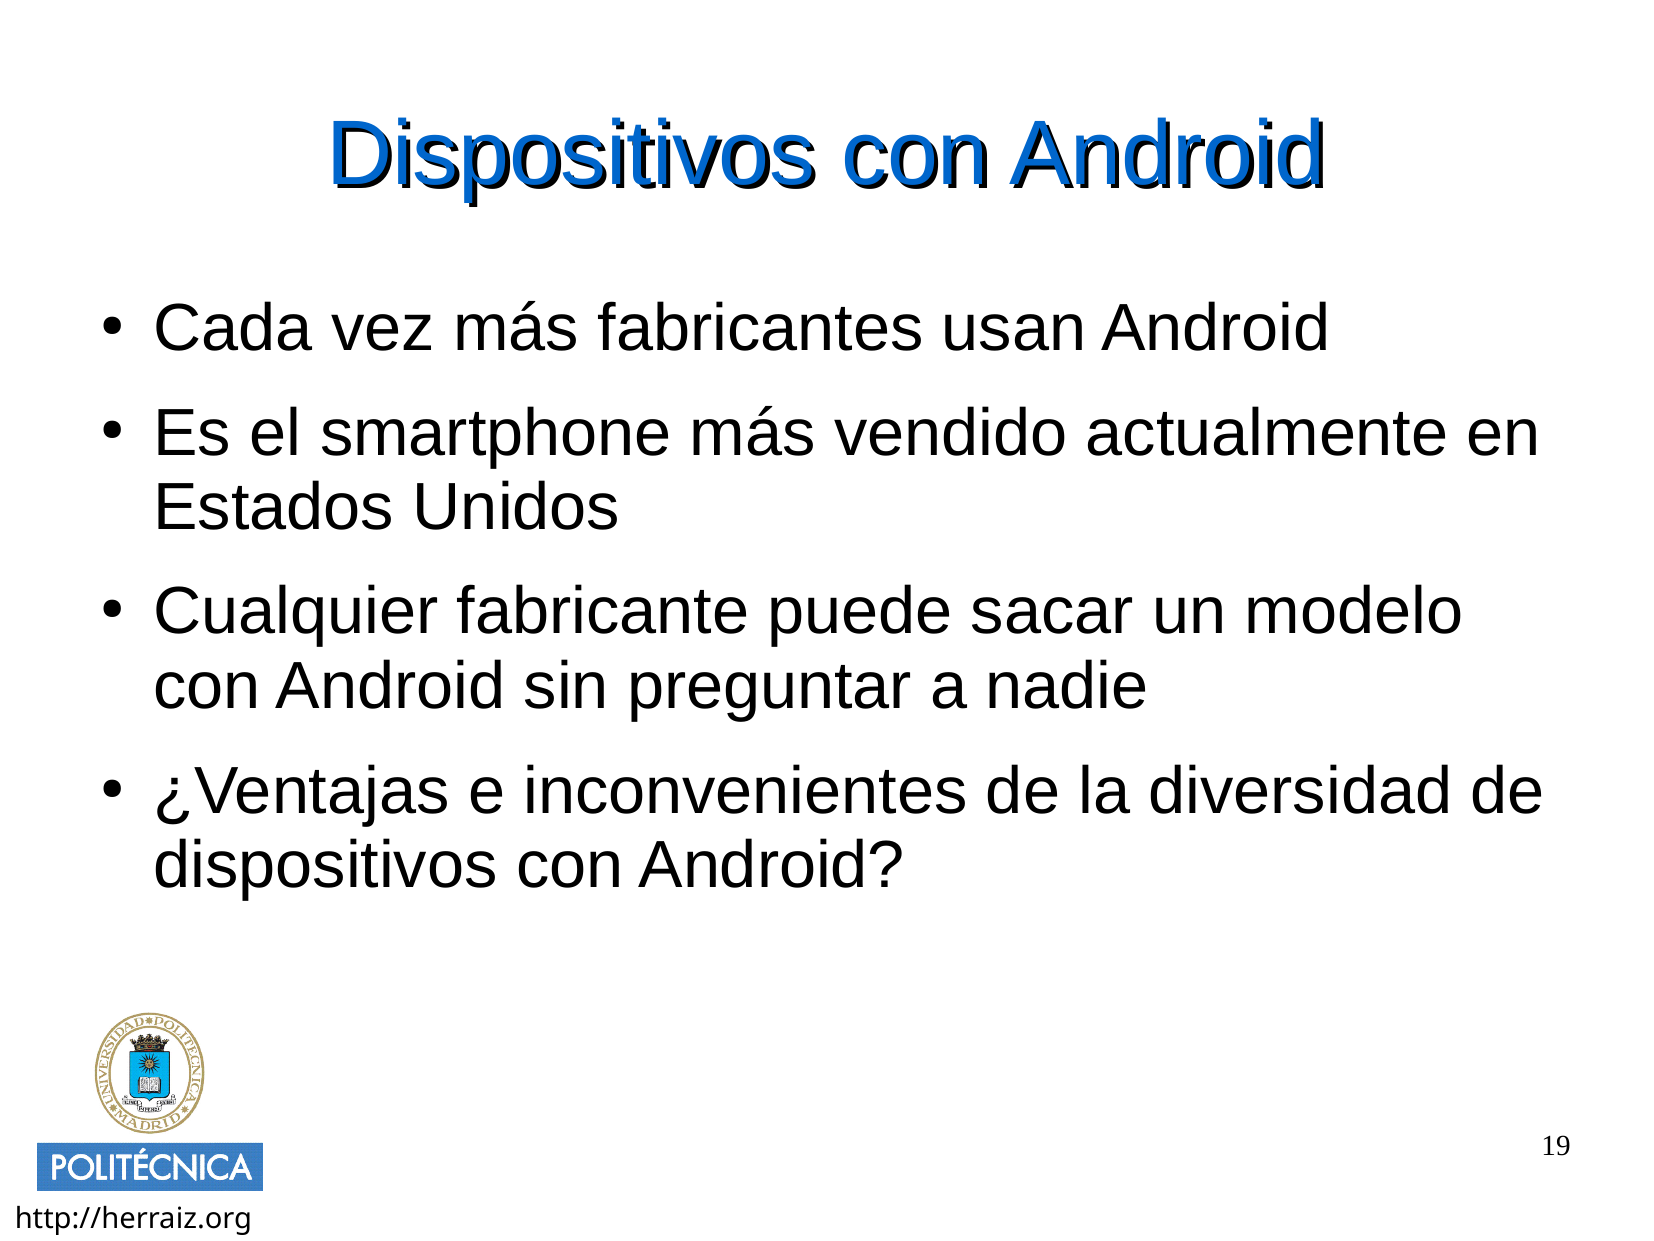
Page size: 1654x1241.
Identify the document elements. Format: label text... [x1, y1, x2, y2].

title Dispositivos con Android [82, 49, 1571, 257]
picture [37, 1012, 263, 1191]
list Cada vez más fabricantes usan Android Es el smartphone más vendido actualmente en Estados Unidos Cualquier fabricante puede sacar un modelo con Android sin preguntar a nadie ¿Ventajas e inconvenientes de la diversidad de dispositivos con Android? [82, 290, 1571, 1109]
